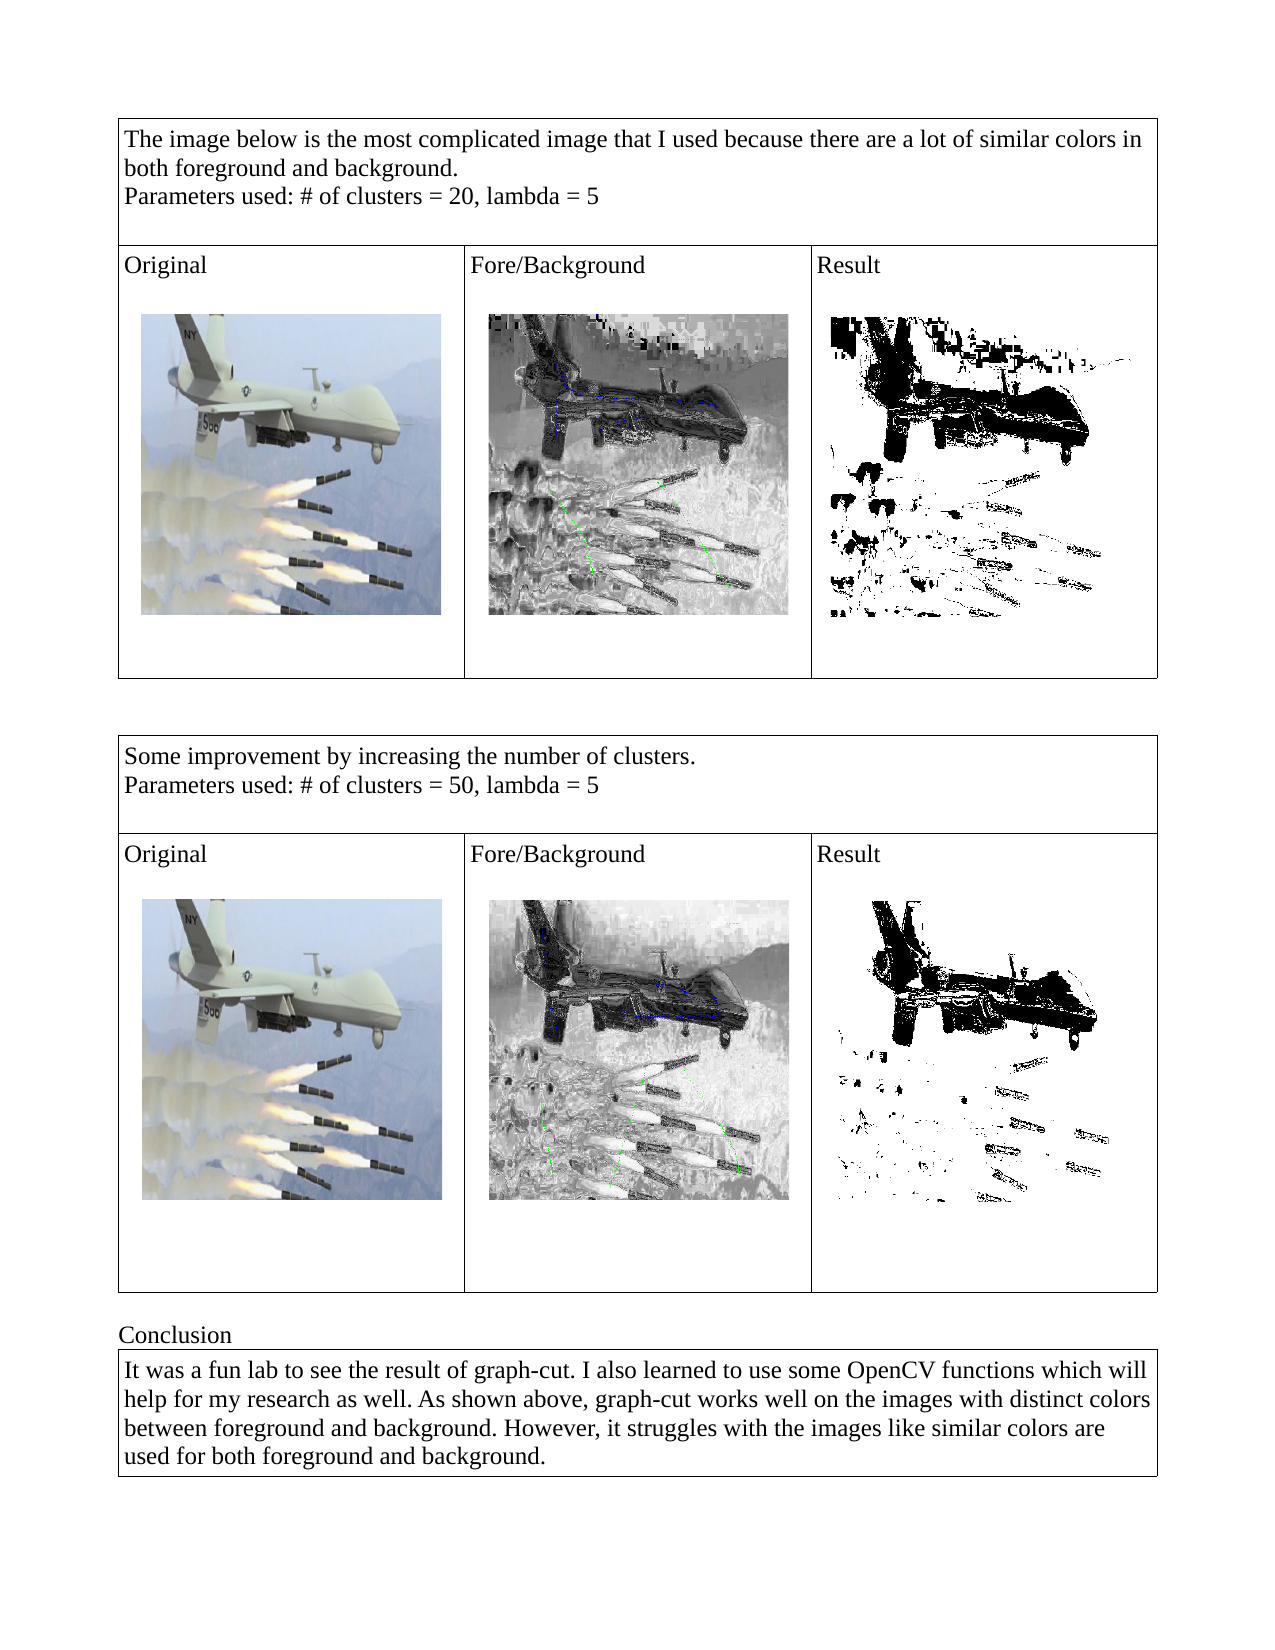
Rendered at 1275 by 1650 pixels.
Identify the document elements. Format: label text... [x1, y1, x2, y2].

picture [142, 899, 443, 1200]
table_cell Result [812, 246, 1157, 678]
table_cell Fore/Background [465, 246, 811, 678]
picture [838, 901, 1139, 1202]
table_header Some improvement by increasing the number of clusters. Parameters used: # of clusters = 50, lambda = 5 [119, 736, 1157, 833]
picture [141, 314, 442, 615]
table_cell Fore/Background [465, 834, 811, 1292]
picture [830, 317, 1131, 617]
table_cell [442, 315, 464, 614]
table_cell Original [119, 834, 464, 1292]
table_cell Original [119, 246, 464, 314]
table_cell [119, 315, 141, 614]
table_cell Result [812, 834, 1157, 1292]
table_header The image below is the most complicated image that I used because there are a lot of similar colors in both foreground and background. Parameters used: # of clusters = 20, lambda = 5 [119, 119, 1157, 245]
table_header It was a fun lab to see the result of graph-cut. I also learned to use some OpenCV functions which will help for my research as well. As shown above, graph-cut works well on the images with distinct colors between foreground and background. However, it struggles with the images like similar colors are used for both foreground and background. [119, 1350, 1157, 1476]
text Conclusion [118, 1321, 1157, 1349]
picture [489, 900, 790, 1200]
table_cell [119, 615, 464, 678]
picture [488, 314, 789, 615]
